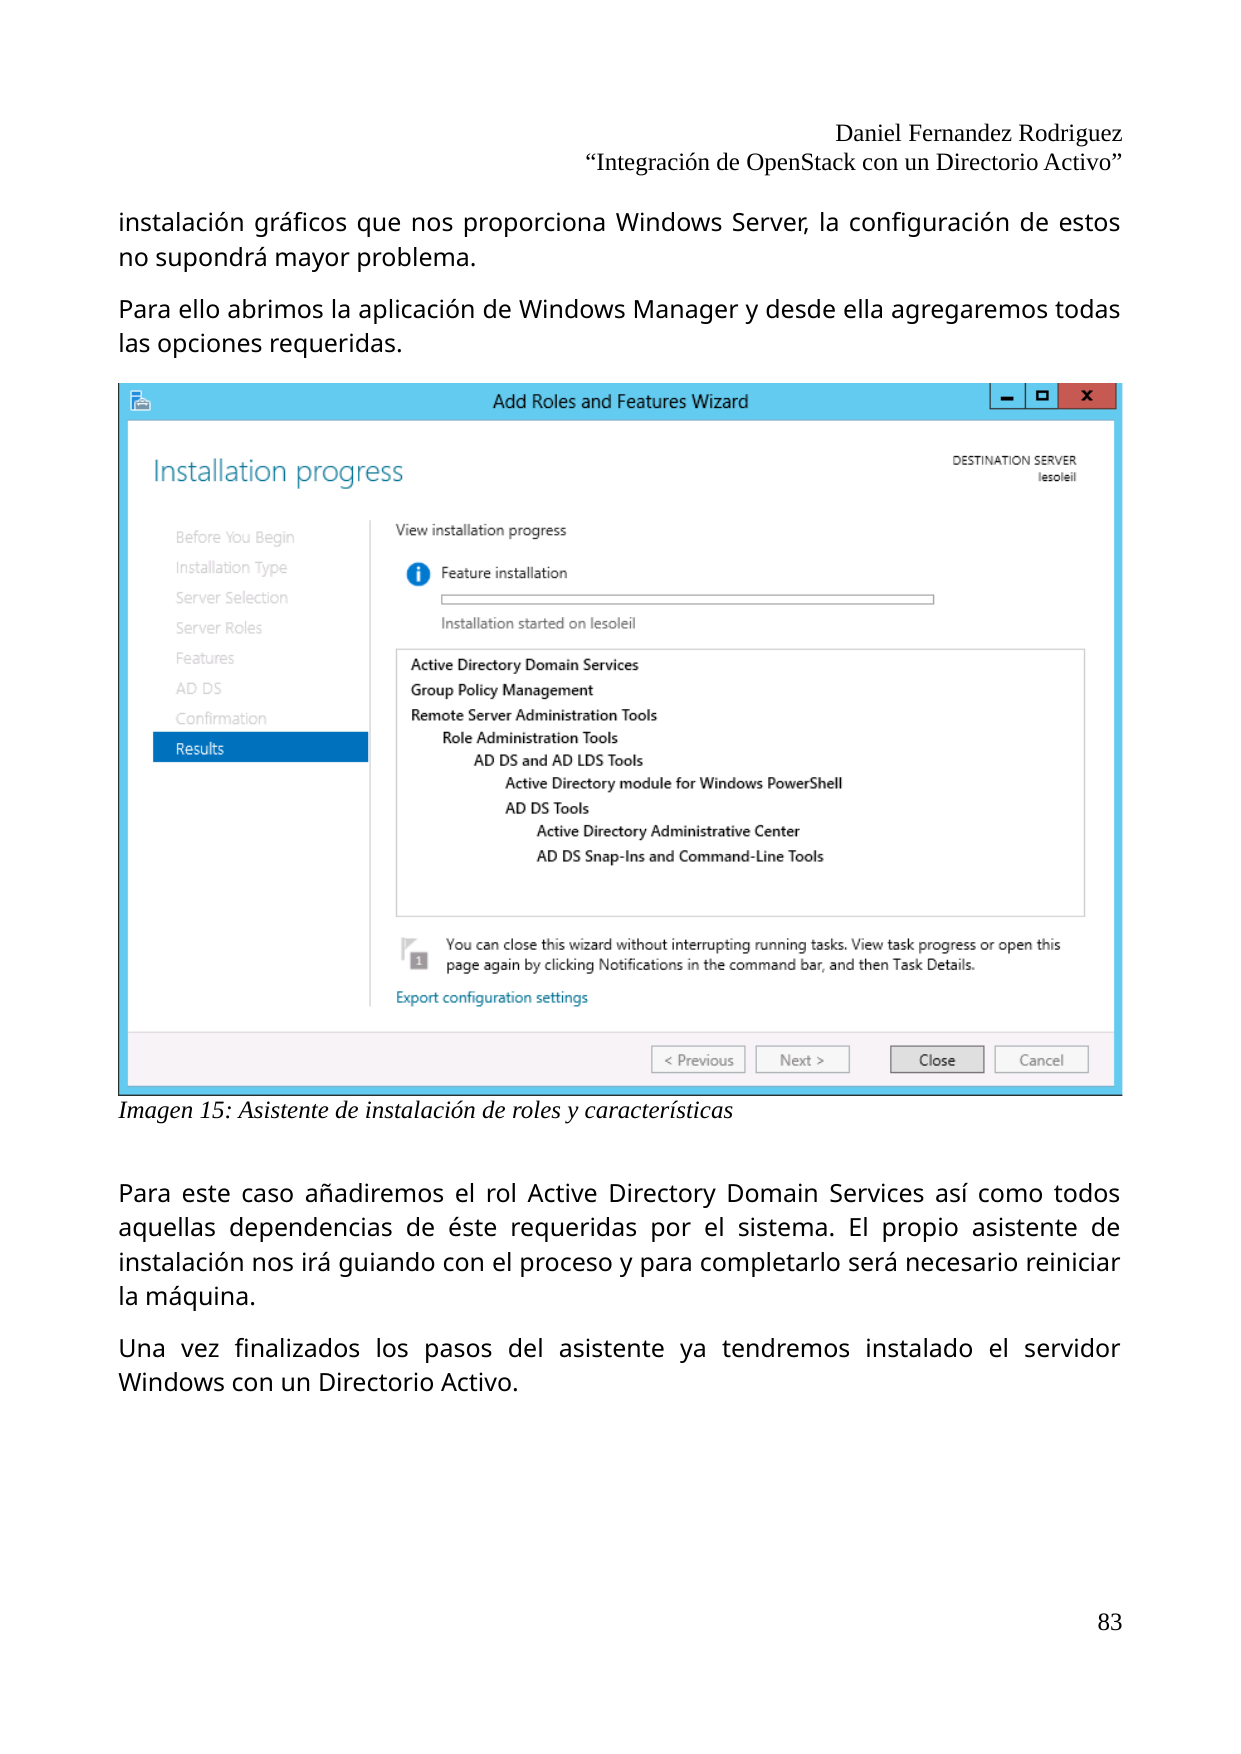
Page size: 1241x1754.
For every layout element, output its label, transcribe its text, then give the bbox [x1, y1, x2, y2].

text Imagen 15: Asistente de instalación de roles y características [118, 1096, 1122, 1124]
text instalación gráficos que nos proporciona Windows Server, la configuración de estos no supondrá mayor problema. [118, 205, 1122, 273]
picture [118, 383, 1123, 1096]
text Para ello abrimos la aplicación de Windows Manager y desde ella agregaremos todas las opciones requeridas. [118, 291, 1122, 359]
text Una vez finalizados los pasos del asistente ya tendremos instalado el servidor Windows con un Directorio Activo. [118, 1330, 1122, 1398]
text Para este caso añadiremos el rol Active Directory Domain Services así como todos aquellas dependencias de éste requeridas por el sistema. El propio asistente de instalación nos irá guiando con el proceso y para completarlo será necesario reiniciar la máquina. [118, 1176, 1122, 1312]
